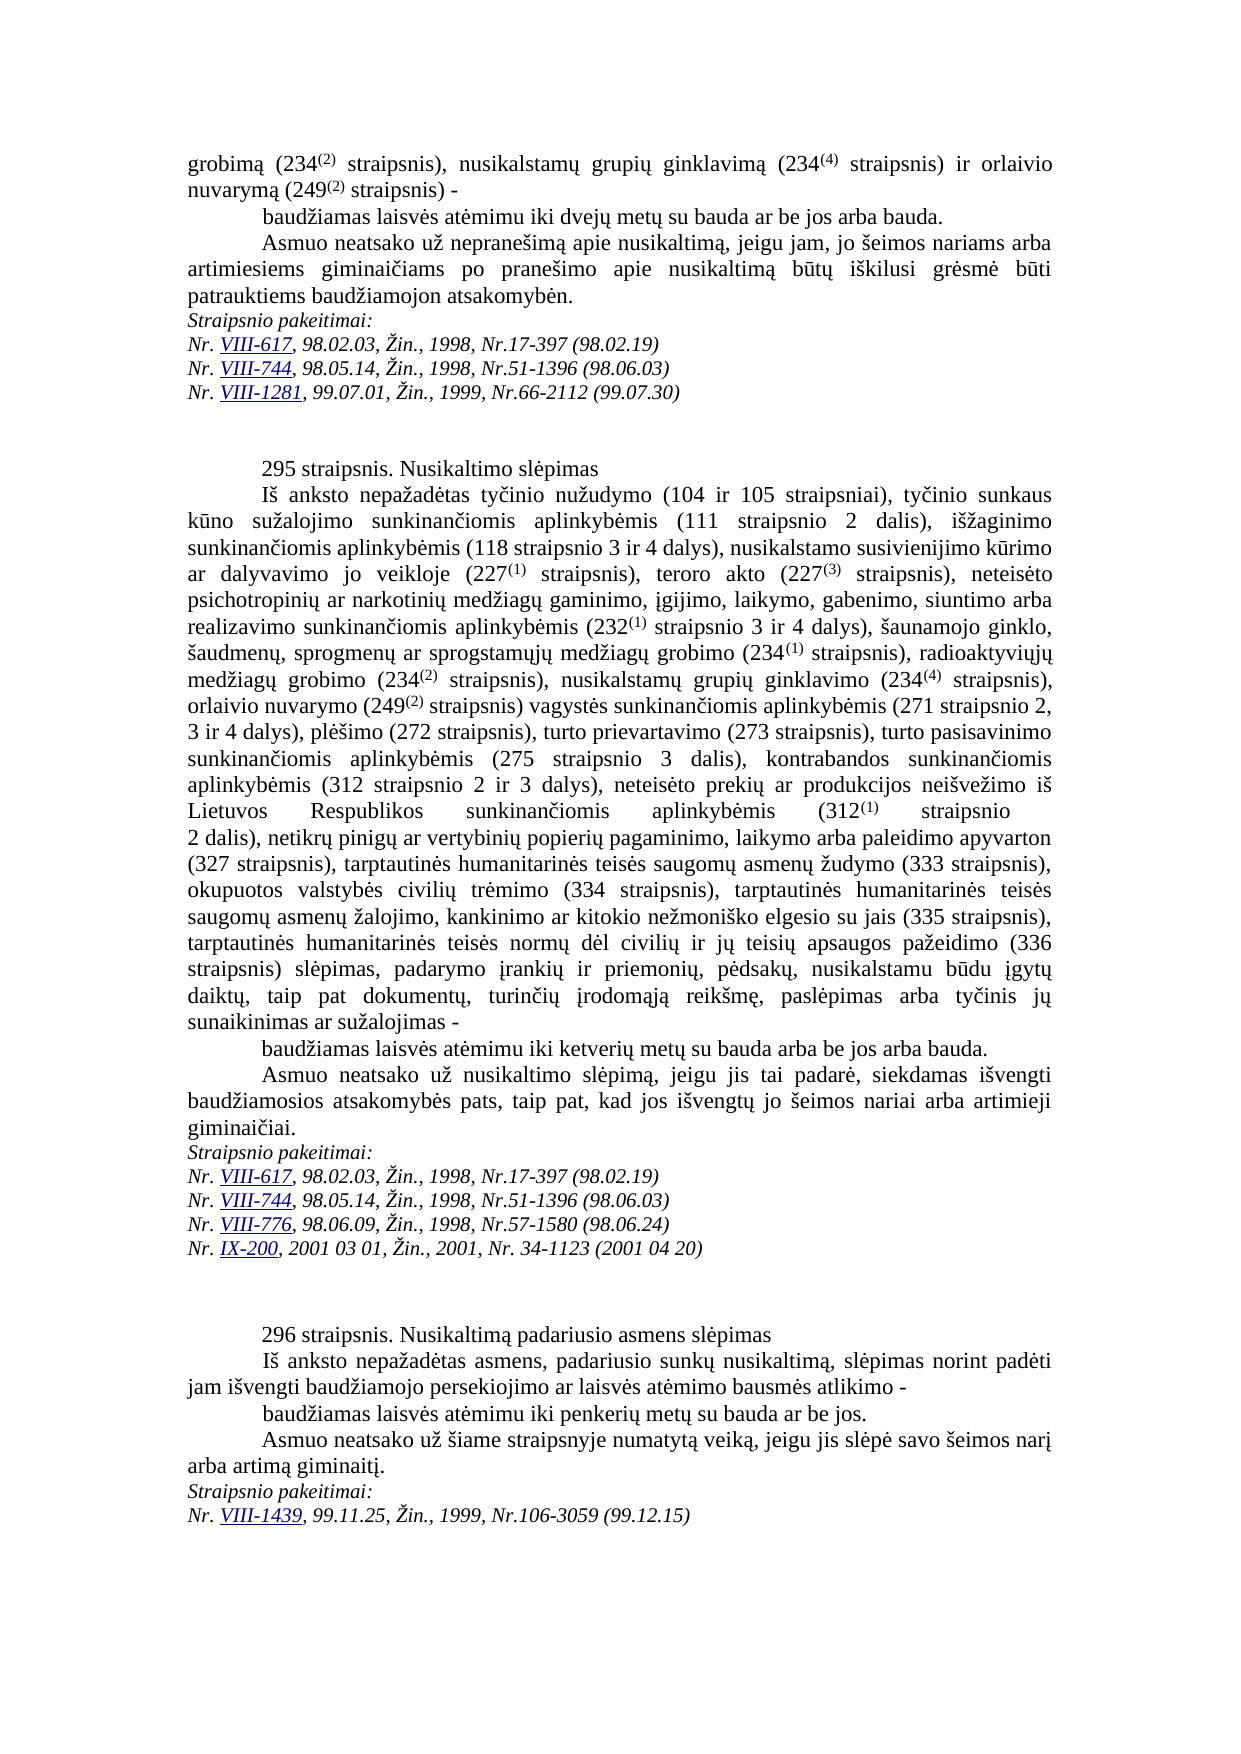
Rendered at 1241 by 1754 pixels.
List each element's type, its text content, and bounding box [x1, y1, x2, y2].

text Nr. VIII-1439, 99.11.25, Žin., 1999, Nr.106-3059 (99.12.15) [187, 1503, 1053, 1527]
text Nr. VIII-617, 98.02.03, Žin., 1998, Nr.17-397 (98.02.19) [187, 1164, 1053, 1188]
text Iš anksto nepažadėtas asmens, padariusio sunkų nusikaltimą, slėpimas norint padėti jam išvengti baudžiamojo persekiojimo ar laisvės atėmimo bausmės atlikimo - [187, 1347, 1053, 1400]
text Asmuo neatsako už šiame straipsnyje numatytą veiką, jeigu jis slėpė savo šeimos narį arba artimą giminaitį. [187, 1426, 1053, 1479]
text Nr. VIII-617, 98.02.03, Žin., 1998, Nr.17-397 (98.02.19) [187, 332, 1053, 356]
text baudžiamas laisvės atėmimu iki penkerių metų su bauda ar be jos. [187, 1400, 1053, 1426]
text grobimą (234(2) straipsnis), nusikalstamų grupių ginklavimą (234(4) straipsnis) ir orlaivio nuvarymą (249(2) straipsnis) - [187, 150, 1053, 203]
text 295 straipsnis. Nusikaltimo slėpimas [209, 455, 1053, 481]
text Straipsnio pakeitimai: [187, 1140, 1053, 1164]
text Nr. IX-200, 2001 03 01, Žin., 2001, Nr. 34-1123 (2001 04 20) [187, 1236, 1053, 1260]
text Nr. VIII-744, 98.05.14, Žin., 1998, Nr.51-1396 (98.06.03) [187, 1188, 1053, 1212]
text Straipsnio pakeitimai: [187, 308, 1053, 332]
text baudžiamas laisvės atėmimu iki dvejų metų su bauda ar be jos arba bauda. [187, 203, 1053, 229]
text 296 straipsnis. Nusikaltimą padariusio asmens slėpimas [187, 1321, 1053, 1347]
text Nr. VIII-744, 98.05.14, Žin., 1998, Nr.51-1396 (98.06.03) [187, 356, 1053, 380]
text Asmuo neatsako už nepranešimą apie nusikaltimą, jeigu jam, jo šeimos nariams arba artimiesiems giminaičiams po pranešimo apie nusikaltimą būtų iškilusi grėsmė būti patrauktiems baudžiamojon atsakomybėn. [187, 229, 1053, 308]
text Nr. VIII-1281, 99.07.01, Žin., 1999, Nr.66-2112 (99.07.30) [187, 380, 1053, 404]
text baudžiamas laisvės atėmimu iki ketverių metų su bauda arba be jos arba bauda. [187, 1034, 1053, 1061]
text Straipsnio pakeitimai: [187, 1479, 1053, 1503]
text Nr. VIII-776, 98.06.09, Žin., 1998, Nr.57-1580 (98.06.24) [187, 1212, 1053, 1236]
text Asmuo neatsako už nusikaltimo slėpimą, jeigu jis tai padarė, siekdamas išvengti baudžiamosios atsakomybės pats, taip pat, kad jos išvengtų jo šeimos nariai arba artimieji giminaičiai. [187, 1061, 1053, 1140]
text Iš anksto nepažadėtas tyčinio nužudymo (104 ir 105 straipsniai), tyčinio sunkaus kūno sužalojimo sunkinančiomis aplinkybėmis (111 straipsnio 2 dalis), išžaginimo sunkinančiomis aplinkybėmis (118 straipsnio 3 ir 4 dalys), nusikalstamo susivienijimo kūrimo ar dalyvavimo jo veikloje (227(1) straipsnis), teroro akto (227(3) straipsnis), neteisėto psichotropinių ar narkotinių medžiagų gaminimo, įgijimo, laikymo, gabenimo, siuntimo arba realizavimo sunkinančiomis aplinkybėmis (232(1) straipsnio 3 ir 4 dalys), šaunamojo ginklo, šaudmenų, sprogmenų ar sprogstamųjų medžiagų grobimo (234(1) straipsnis), radioaktyviųjų medžiagų grobimo (234(2) straipsnis), nusikalstamų grupių ginklavimo (234(4) straipsnis), orlaivio nuvarymo (249(2) straipsnis) vagystės sunkinančiomis aplinkybėmis (271 straipsnio 2, 3 ir 4 dalys), plėšimo (272 straipsnis), turto prievartavimo (273 straipsnis), turto pasisavinimo sunkinančiomis aplinkybėmis (275 straipsnio 3 dalis), kontrabandos sunkinančiomis aplinkybėmis (312 straipsnio 2 ir 3 dalys), neteisėto prekių ar produkcijos neišvežimo iš Lietuvos Respublikos sunkinančiomis aplinkybėmis (312(1) straipsnio 2 dalis), netikrų pinigų ar vertybinių popierių pagaminimo, laikymo arba paleidimo apyvarton (327 straipsnis), tarptautinės humanitarinės teisės saugomų asmenų žudymo (333 straipsnis), okupuotos valstybės civilių trėmimo (334 straipsnis), tarptautinės humanitarinės teisės saugomų asmenų žalojimo, kankinimo ar kitokio nežmoniško elgesio su jais (335 straipsnis), tarptautinės humanitarinės teisės normų dėl civilių ir jų teisių apsaugos pažeidimo (336 straipsnis) slėpimas, padarymo įrankių ir priemonių, pėdsakų, nusikalstamu būdu įgytų daiktų, taip pat dokumentų, turinčių įrodomąją reikšmę, paslėpimas arba tyčinis jų sunaikinimas ar sužalojimas - [187, 481, 1053, 1034]
